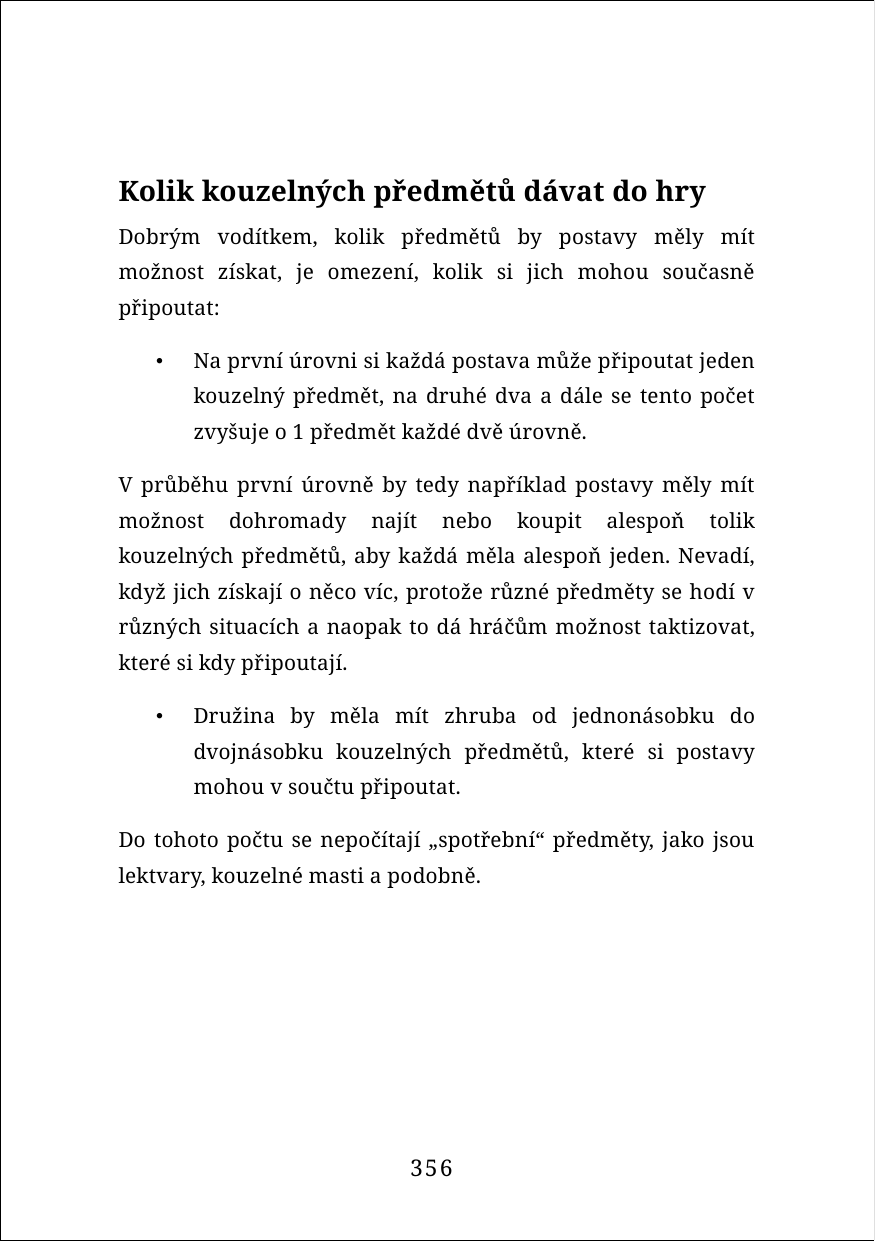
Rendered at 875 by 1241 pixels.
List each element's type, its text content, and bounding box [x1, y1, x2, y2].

subtitle Kolik kouzelných předmětů dávat do hry [118, 172, 756, 210]
text Dobrým vodítkem, kolik předmětů by postavy měly mít možnost získat, je omezení, kolik si jich mohou současně připoutat: [118, 222, 756, 321]
text V průběhu první úrovně by tedy například postavy měly mít možnost dohromady najít nebo koupit alespoň tolik kouzelných předmětů, aby každá měla alespoň jeden. Nevadí, když jich získají o něco víc, protože různé předměty se hodí v různých situacích a naopak to dá hráčům možnost taktizovat, které si kdy připoutají. [118, 470, 756, 676]
list Na první úrovni si každá postava může připoutat jeden kouzelný předmět, na druhé dva a dále se tento počet zvyšuje o 1 předmět každé dvě úrovně. [156, 346, 756, 446]
list Družina by měla mít zhruba od jednonásobku do dvojnásobku kouzelných předmětů, které si postavy mohou v součtu připoutat. [156, 701, 756, 801]
text Do tohoto počtu se nepočítají „spotřební“ předměty, jako jsou lektvary, kouzelné masti a podobně. [118, 826, 756, 889]
